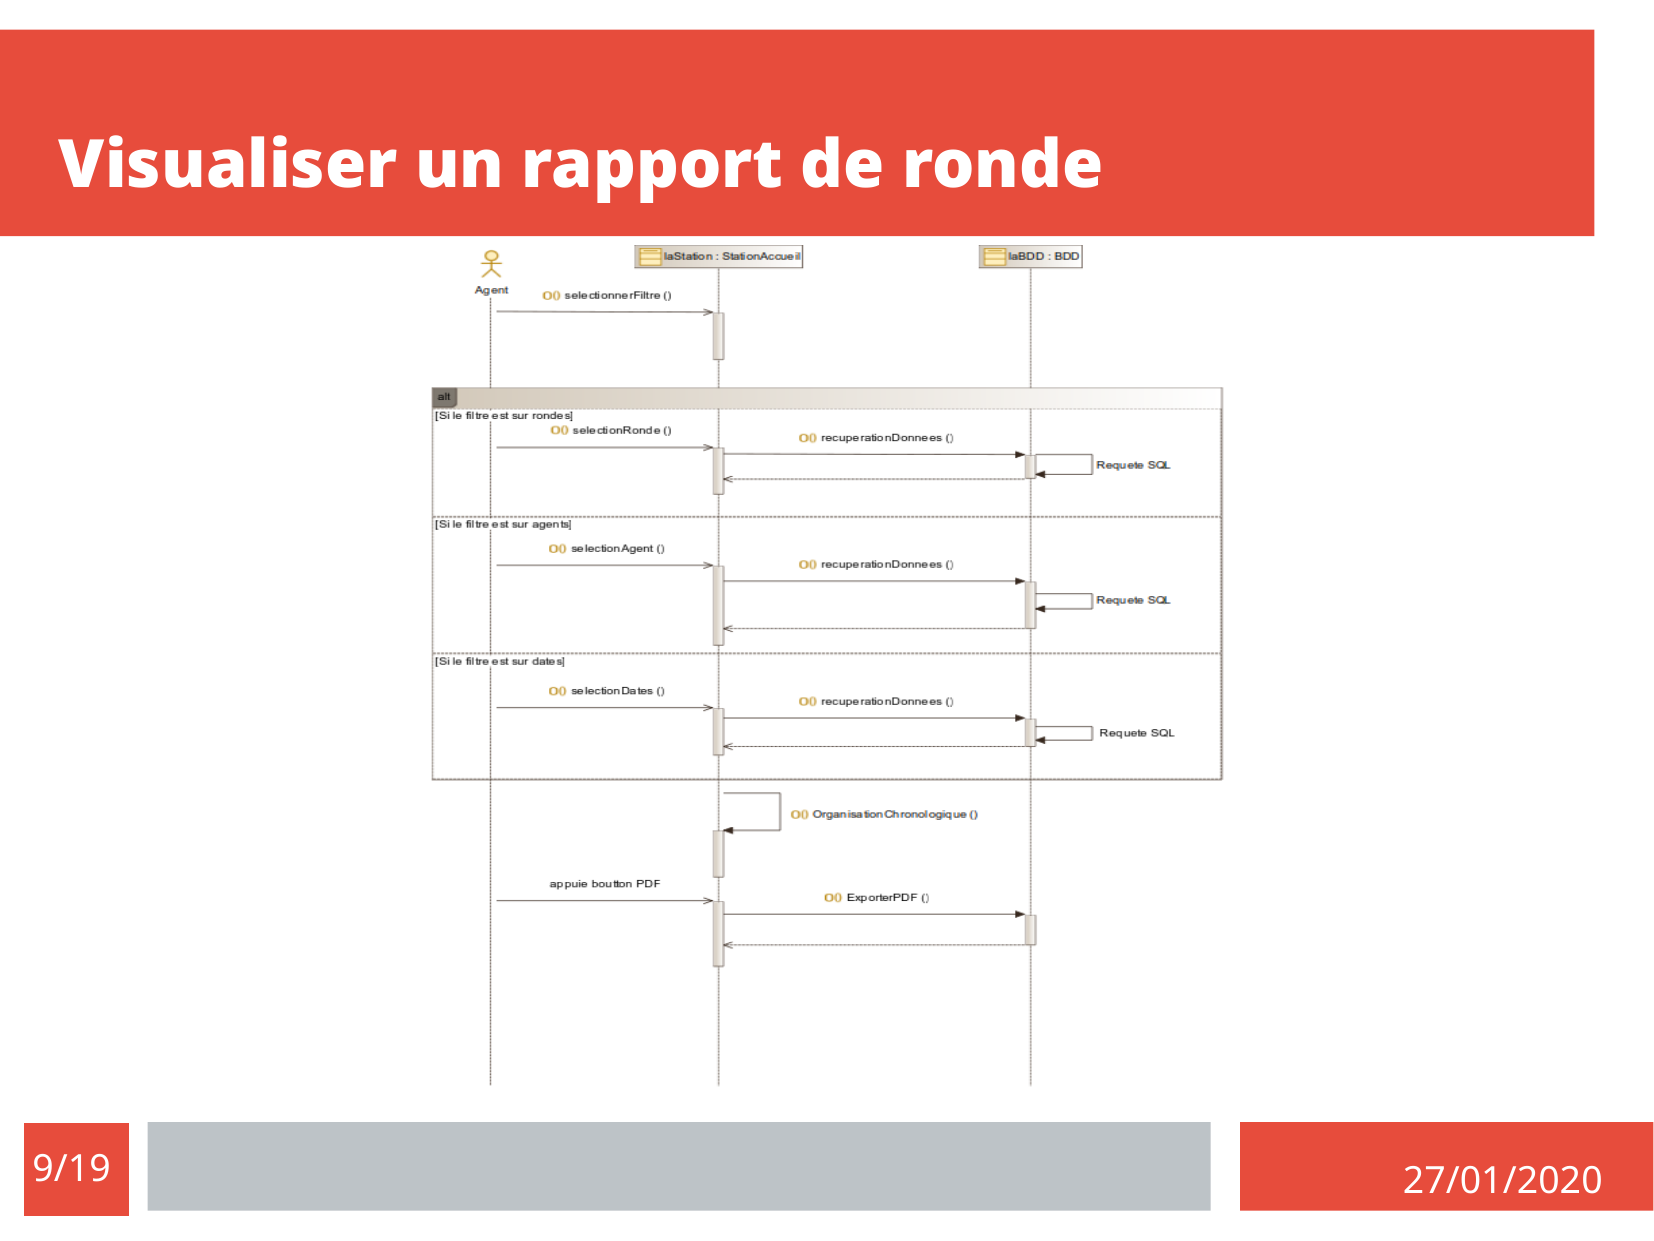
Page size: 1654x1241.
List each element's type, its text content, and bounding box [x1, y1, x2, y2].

text_box 27/01/2020 [1388, 1146, 1634, 1209]
picture [413, 245, 1264, 1093]
title Visualiser un rapport de ronde [59, 59, 1595, 207]
